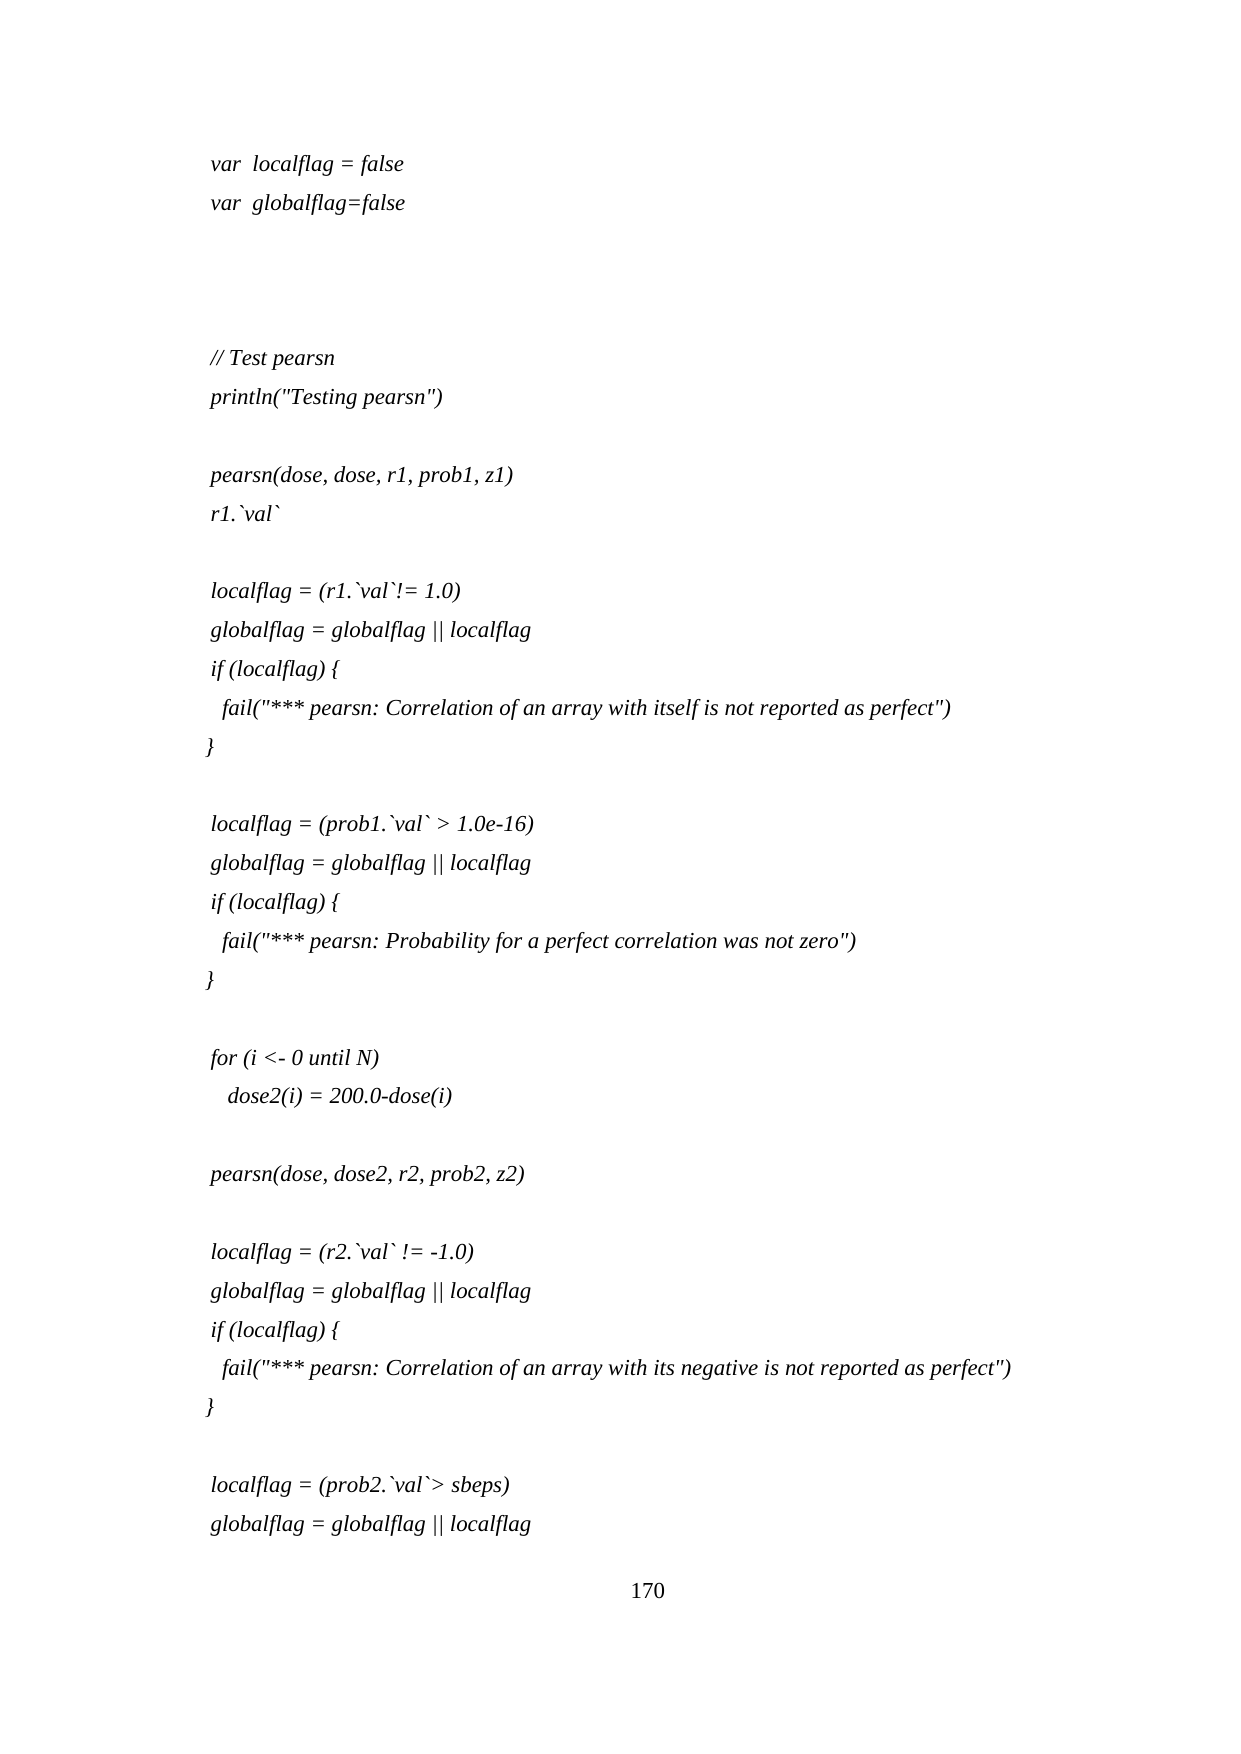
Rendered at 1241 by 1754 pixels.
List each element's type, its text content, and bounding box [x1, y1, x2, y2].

text if (localflag) { [187, 655, 1108, 681]
text var globalflag=false [187, 189, 1108, 215]
text dose2(i) = 200.0-dose(i) [187, 1082, 1108, 1109]
text globalflag = globalflag || localflag [187, 616, 1108, 643]
text if (localflag) { [187, 1316, 1108, 1342]
text globalflag = globalflag || localflag [187, 849, 1108, 876]
text pearsn(dose, dose, r1, prob1, z1) [187, 461, 1108, 487]
text localflag = (prob2.`val`> sbeps) [187, 1471, 1108, 1497]
text localflag = (r2.`val` != -1.0) [187, 1238, 1108, 1264]
text println("Testing pearsn") [187, 383, 1108, 409]
text fail("*** pearsn: Probability for a perfect correlation was not zero") [187, 927, 1108, 953]
text r1.`val` [187, 500, 1108, 526]
text // Test pearsn [187, 344, 1108, 371]
text } [187, 966, 1108, 992]
text pearsn(dose, dose2, r2, prob2, z2) [187, 1160, 1108, 1187]
text } [187, 1393, 1108, 1420]
text localflag = (r1.`val`!= 1.0) [187, 577, 1108, 604]
text fail("*** pearsn: Correlation of an array with its negative is not reported as perfect") [187, 1354, 1108, 1381]
text fail("*** pearsn: Correlation of an array with itself is not reported as perfect") [187, 694, 1108, 720]
text globalflag = globalflag || localflag [187, 1277, 1108, 1303]
text var localflag = false [187, 150, 1108, 176]
text if (localflag) { [187, 888, 1108, 914]
text for (i <- 0 until N) [187, 1044, 1108, 1070]
text globalflag = globalflag || localflag [187, 1510, 1108, 1536]
text localflag = (prob1.`val` > 1.0e-16) [187, 811, 1108, 837]
text } [187, 733, 1108, 759]
